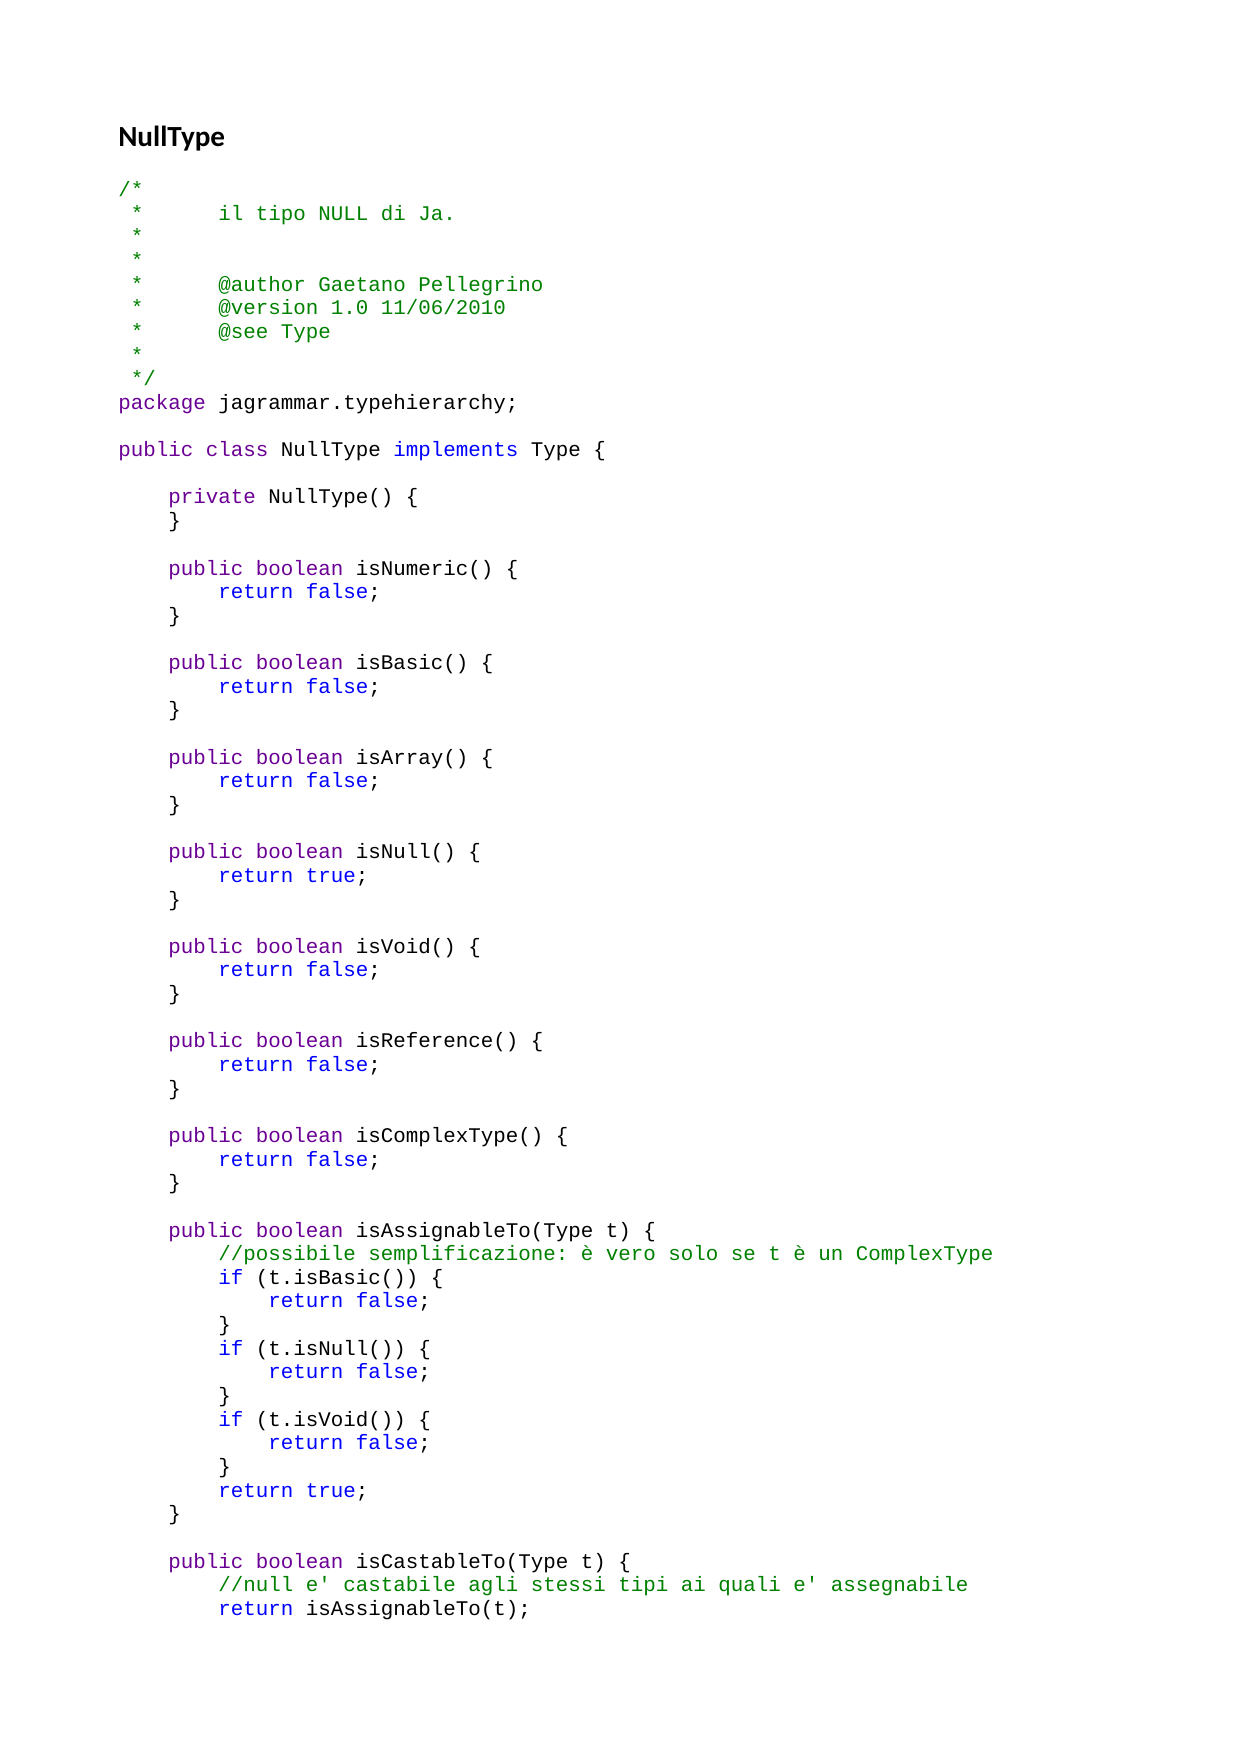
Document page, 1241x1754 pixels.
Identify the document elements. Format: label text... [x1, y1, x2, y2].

text * @see Type [118, 321, 1123, 345]
text public boolean isArray() { [118, 747, 1123, 770]
text return false; [118, 1291, 1123, 1314]
text /* [118, 179, 1123, 203]
text return false; [118, 1361, 1123, 1385]
text public boolean isComplexType() { [118, 1125, 1123, 1149]
text } [118, 794, 1123, 818]
text public class NullType implements Type { [118, 439, 1123, 463]
text public boolean isAssignableTo(Type t) { [118, 1219, 1123, 1243]
text if (t.isNull()) { [118, 1338, 1123, 1361]
text } [118, 510, 1123, 534]
text * [118, 250, 1123, 274]
text return false; [118, 1054, 1123, 1078]
text private NullType() { [118, 487, 1123, 510]
text public boolean isBasic() { [118, 652, 1123, 676]
text * [118, 226, 1123, 250]
text return true; [118, 1480, 1123, 1503]
text } [118, 605, 1123, 628]
text package jagrammar.typehierarchy; [118, 392, 1123, 416]
text return true; [118, 865, 1123, 888]
text */ [118, 368, 1123, 392]
text } [118, 1078, 1123, 1101]
text } [118, 983, 1123, 1007]
text } [118, 888, 1123, 912]
text * [118, 345, 1123, 368]
text //null e' castabile agli stessi tipi ai quali e' assegnabile [118, 1574, 1123, 1598]
text } [118, 1172, 1123, 1196]
text * il tipo NULL di Ja. [118, 203, 1123, 226]
text * @version 1.0 11/06/2010 [118, 297, 1123, 321]
text //possibile semplificazione: è vero solo se t è un ComplexType [118, 1243, 1123, 1267]
text return false; [118, 1149, 1123, 1172]
text } [118, 1503, 1123, 1527]
text public boolean isCastableTo(Type t) { [118, 1551, 1123, 1574]
text public boolean isNull() { [118, 841, 1123, 865]
text } [118, 699, 1123, 723]
text if (t.isVoid()) { [118, 1409, 1123, 1432]
text return false; [118, 1432, 1123, 1456]
text return false; [118, 581, 1123, 605]
text return isAssignableTo(t); [118, 1598, 1123, 1622]
text return false; [118, 770, 1123, 794]
text NullType [118, 118, 1123, 154]
text } [118, 1385, 1123, 1409]
text * @author Gaetano Pellegrino [118, 274, 1123, 297]
text } [118, 1456, 1123, 1480]
text public boolean isReference() { [118, 1030, 1123, 1054]
text return false; [118, 959, 1123, 983]
text public boolean isNumeric() { [118, 557, 1123, 581]
text if (t.isBasic()) { [118, 1267, 1123, 1291]
text } [118, 1314, 1123, 1338]
text public boolean isVoid() { [118, 936, 1123, 959]
text return false; [118, 676, 1123, 699]
